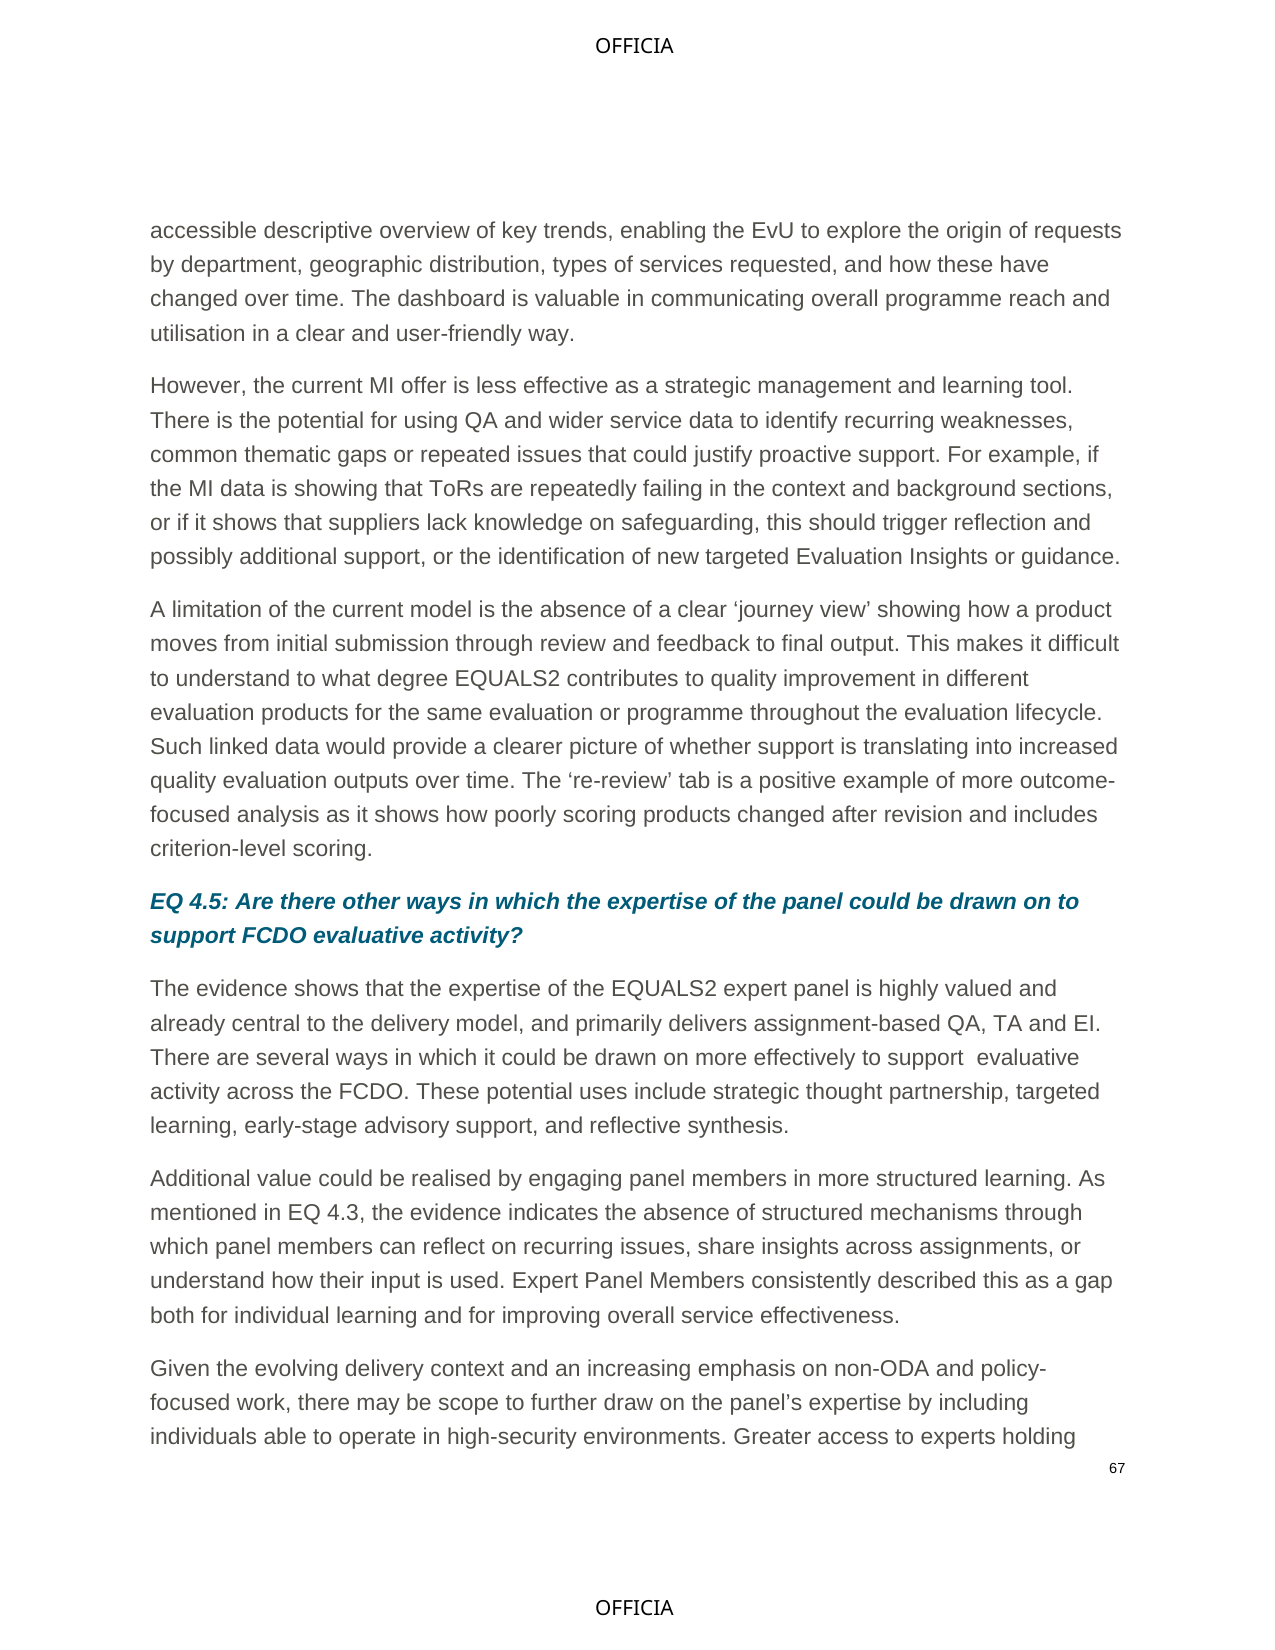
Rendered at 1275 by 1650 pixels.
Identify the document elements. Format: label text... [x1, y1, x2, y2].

text accessible descriptive overview of key trends, enabling the EvU to explore the origin of requests by department, geographic distribution, types of services requested, and how these have changed over time. The dashboard is valuable in communicating overall programme reach and utilisation in a clear and user-friendly way. [150, 217, 1125, 346]
text A limitation of the current model is the absence of a clear ‘journey view’ showing how a product moves from initial submission through review and feedback to final output. This makes it difficult to understand to what degree EQUALS2 contributes to quality improvement in different evaluation products for the same evaluation or programme throughout the evaluation lifecycle. Such linked data would provide a clearer picture of whether support is translating into increased quality evaluation outputs over time. The ‘re-review’ tab is a positive example of more outcome-focused analysis as it shows how poorly scoring products changed after revision and includes criterion-level scoring. [150, 596, 1125, 862]
text Given the evolving delivery context and an increasing emphasis on non-ODA and policy-focused work, there may be scope to further draw on the panel’s expertise by including individuals able to operate in high-security environments. Greater access to experts holding [150, 1354, 1125, 1449]
text Additional value could be realised by engaging panel members in more structured learning. As mentioned in EQ 4.3, the evidence indicates the absence of structured mechanisms through which panel members can reflect on recurring issues, share insights across assignments, or understand how their input is used. Expert Panel Members consistently described this as a gap both for individual learning and for improving overall service effectiveness. [150, 1165, 1125, 1328]
text The evidence shows that the expertise of the EQUALS2 expert panel is highly valued and already central to the delivery model, and primarily delivers assignment-based QA, TA and EI. There are several ways in which it could be drawn on more effectively to support evaluative activity across the FCDO. These potential uses include strategic thought partnership, targeted learning, early-stage advisory support, and reflective synthesis. [150, 975, 1125, 1138]
text However, the current MI offer is less effective as a strategic management and learning tool. There is the potential for using QA and wider service data to identify recurring weaknesses, common thematic gaps or repeated issues that could justify proactive support. For example, if the MI data is showing that ToRs are repeatedly failing in the context and background sections, or if it shows that suppliers lack knowledge on safeguarding, this should trigger reflection and possibly additional support, or the identification of new targeted Evaluation Insights or guidance. [150, 372, 1125, 569]
text EQ 4.5: Are there other ways in which the expertise of the panel could be drawn on to support FCDO evaluative activity? [150, 888, 1125, 949]
